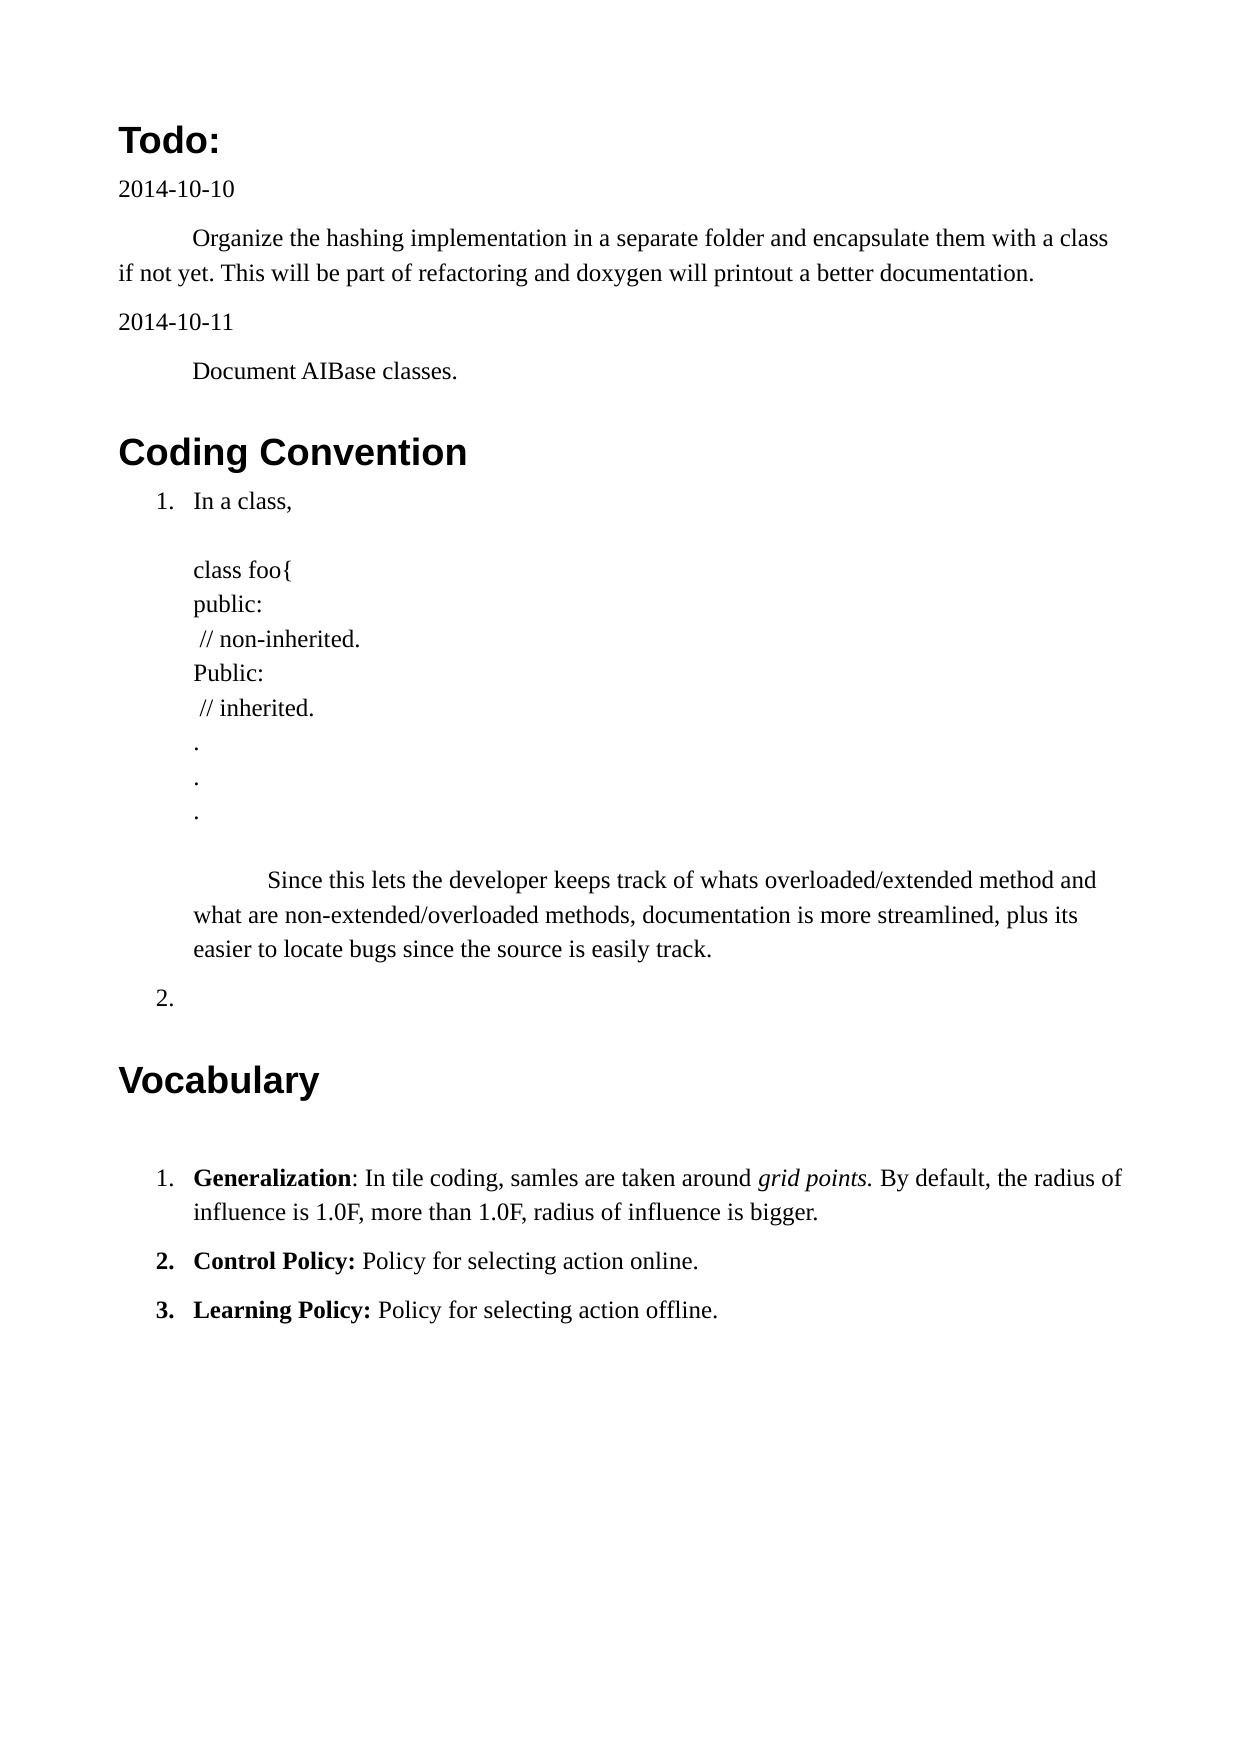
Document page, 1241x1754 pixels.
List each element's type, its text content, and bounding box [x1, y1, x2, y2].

list Generalization: In tile coding, samles are taken around grid points. By default, the radius of influence is 1.0F, more than 1.0F, radius of influence is bigger. [156, 1163, 1122, 1226]
subtitle Vocabulary [118, 1057, 1122, 1101]
list Learning Policy: Policy for selecting action offline. [156, 1295, 1122, 1324]
subtitle Coding Convention [118, 430, 1122, 474]
text Organize the hashing implementation in a separate folder and encapsulate them with a class if not yet. This will be part of refactoring and doxygen will printout a better documentation. [118, 223, 1122, 287]
list Control Policy: Policy for selecting action online. [156, 1246, 1122, 1275]
subtitle Todo: [118, 118, 1122, 162]
text Document AIBase classes. [118, 356, 1122, 385]
list In a class, class foo{ public: // non-inherited. Public: // inherited. . . . Since this lets the developer keeps track of whats overloaded/extended method and what are non-extended/overloaded methods, documentation is more streamlined, plus its easier to locate bugs since the source is easily track. [156, 486, 1122, 963]
text 2014-10-11 [118, 307, 1122, 336]
text 2014-10-10 [118, 174, 1122, 203]
